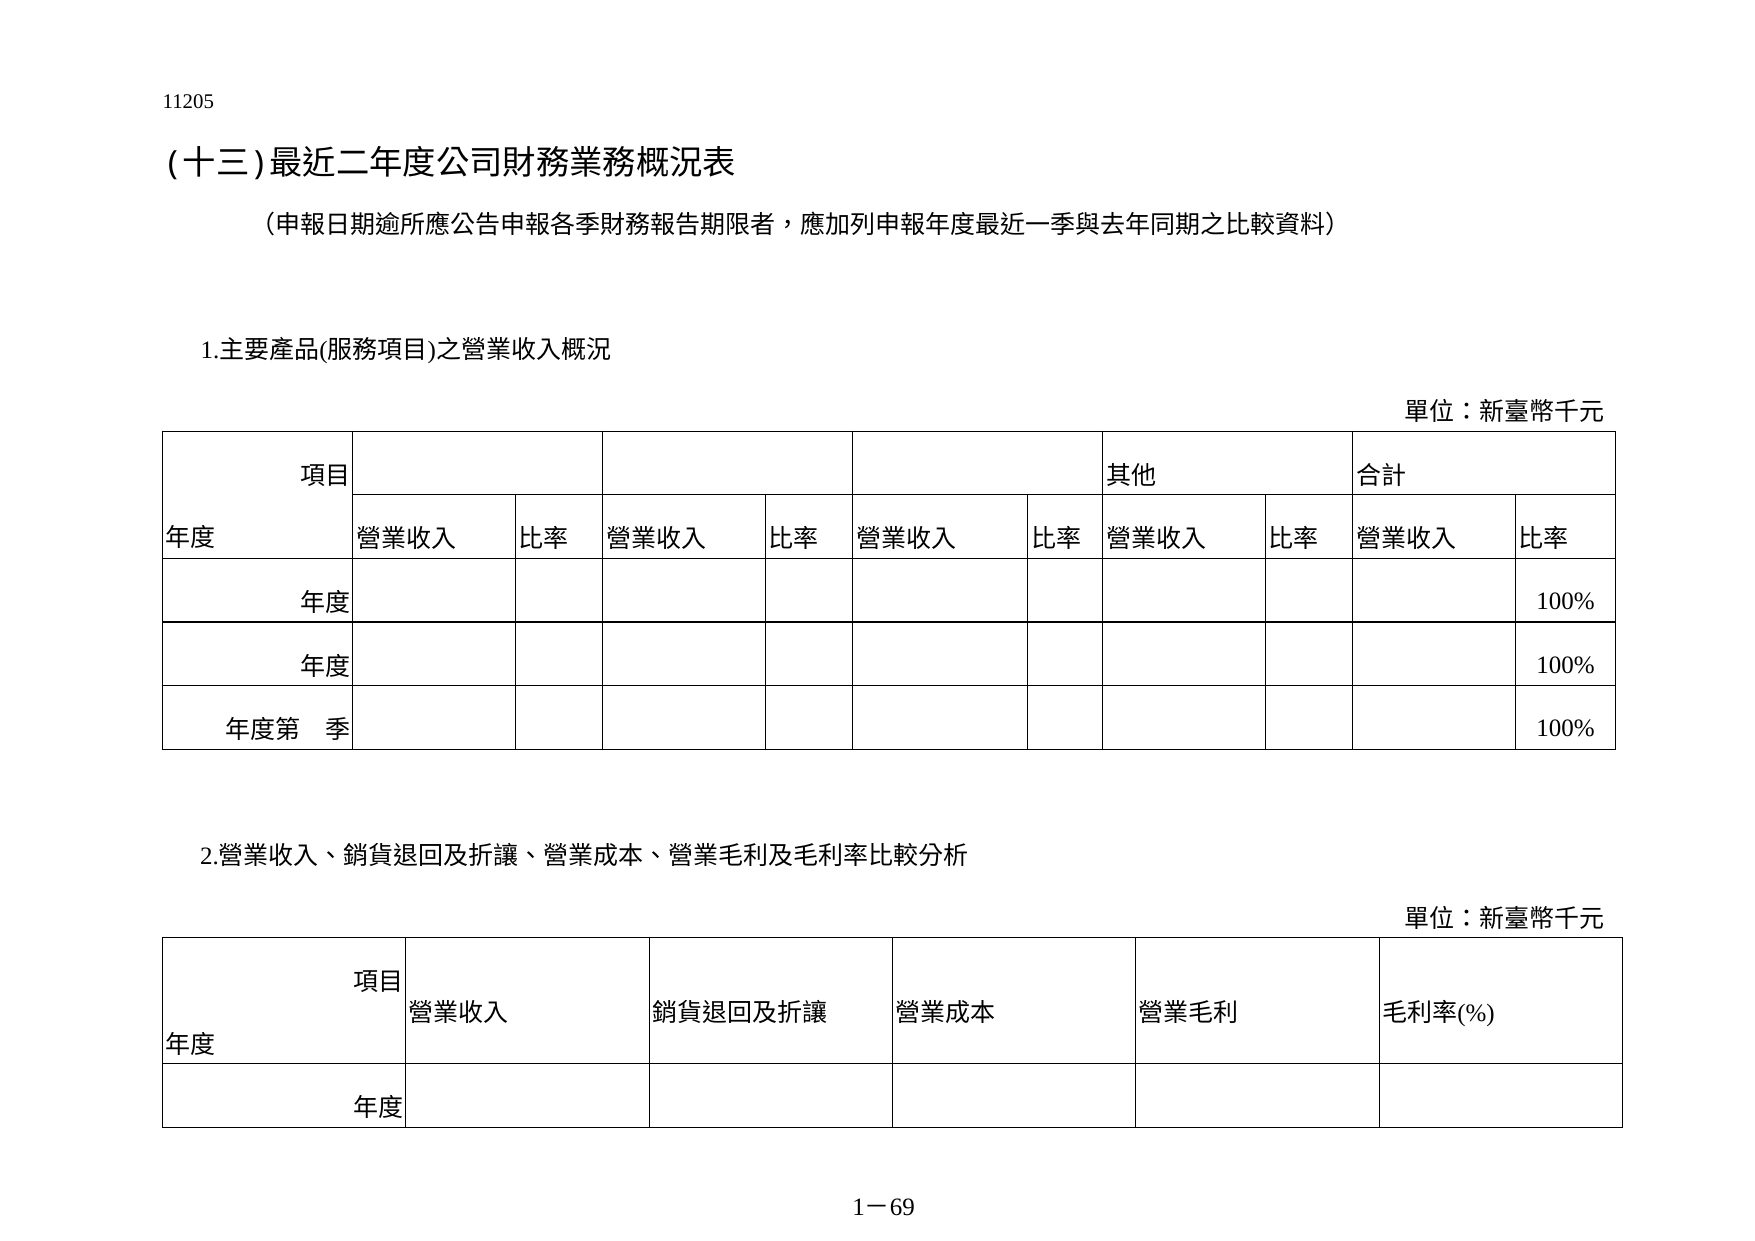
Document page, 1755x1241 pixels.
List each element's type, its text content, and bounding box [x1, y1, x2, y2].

table_cell [1353, 623, 1515, 685]
table_cell [1136, 1064, 1379, 1127]
table_cell [1028, 686, 1102, 748]
table_cell 年度 [163, 1064, 405, 1127]
table_cell 比率 [1266, 495, 1352, 558]
table_header 合計 [1353, 432, 1615, 494]
table_cell 100% [1516, 686, 1615, 748]
table_cell 比率 [766, 495, 852, 558]
table_cell 比率 [516, 495, 602, 558]
table_cell [766, 623, 852, 685]
text 單位：新臺幣千元 [162, 368, 1604, 431]
table_cell 營業收入 [1353, 495, 1515, 558]
table_cell [1266, 623, 1352, 685]
table_cell [1266, 686, 1352, 748]
table_header [603, 432, 852, 494]
table_cell [1028, 559, 1102, 621]
table_cell [1028, 623, 1102, 685]
table_cell [1266, 559, 1352, 621]
table_cell [766, 686, 852, 748]
table_cell 100% [1516, 623, 1615, 685]
table_cell 比率 [1028, 495, 1102, 558]
table_cell 營業收入 [603, 495, 765, 558]
table_cell [650, 1064, 892, 1127]
table_header [1623, 937, 1666, 1127]
table_cell [353, 623, 515, 685]
text (十三)最近二年度公司財務業務概況表 [162, 118, 1604, 181]
text 單位：新臺幣千元 [162, 874, 1604, 937]
table_cell 營業收入 [853, 495, 1027, 558]
table_cell 年度 [163, 623, 352, 685]
table_cell [853, 623, 1027, 685]
table_cell 比率 [1516, 495, 1615, 558]
table_cell [353, 559, 515, 621]
table_header 項目 年度 [163, 432, 352, 558]
table_header 毛利率(%) [1380, 938, 1622, 1063]
table_cell [1353, 559, 1515, 621]
table_header 營業成本 [893, 938, 1135, 1063]
table_cell [603, 623, 765, 685]
table_cell [603, 559, 765, 621]
table_cell [853, 559, 1027, 621]
table_cell 年度第 季 [163, 686, 352, 748]
table_cell 100% [1516, 559, 1615, 621]
table_header [353, 432, 602, 494]
table_cell [1103, 623, 1265, 685]
table_cell [1103, 559, 1265, 621]
table_header 營業收入 [406, 938, 649, 1063]
table_header 營業毛利 [1136, 938, 1379, 1063]
text 1.主要產品(服務項目)之營業收入概況 [200, 306, 1604, 368]
table_header [853, 432, 1102, 494]
table_cell [603, 686, 765, 748]
table_cell [1353, 686, 1515, 748]
table_cell [353, 686, 515, 748]
table_cell 年度 [163, 559, 352, 621]
table_cell [1380, 1064, 1622, 1127]
table_header 其他 [1103, 432, 1352, 494]
table_cell 營業收入 [1103, 495, 1265, 558]
table_cell [406, 1064, 649, 1127]
text （申報日期逾所應公告申報各季財務報告期限者，應加列申報年度最近一季與去年同期之比較資料） [162, 181, 1604, 243]
table_header 項目 年度 [163, 938, 405, 1063]
table_cell [516, 686, 602, 748]
text 2.營業收入、銷貨退回及折讓、營業成本、營業毛利及毛利率比較分析 [162, 812, 1604, 874]
table_cell [1103, 686, 1265, 748]
table_header 銷貨退回及折讓 [650, 938, 892, 1063]
table_cell [516, 559, 602, 621]
table_cell [893, 1064, 1135, 1127]
table_cell [853, 686, 1027, 748]
table_cell [766, 559, 852, 621]
table_cell 營業收入 [353, 495, 515, 558]
table_cell [516, 623, 602, 685]
